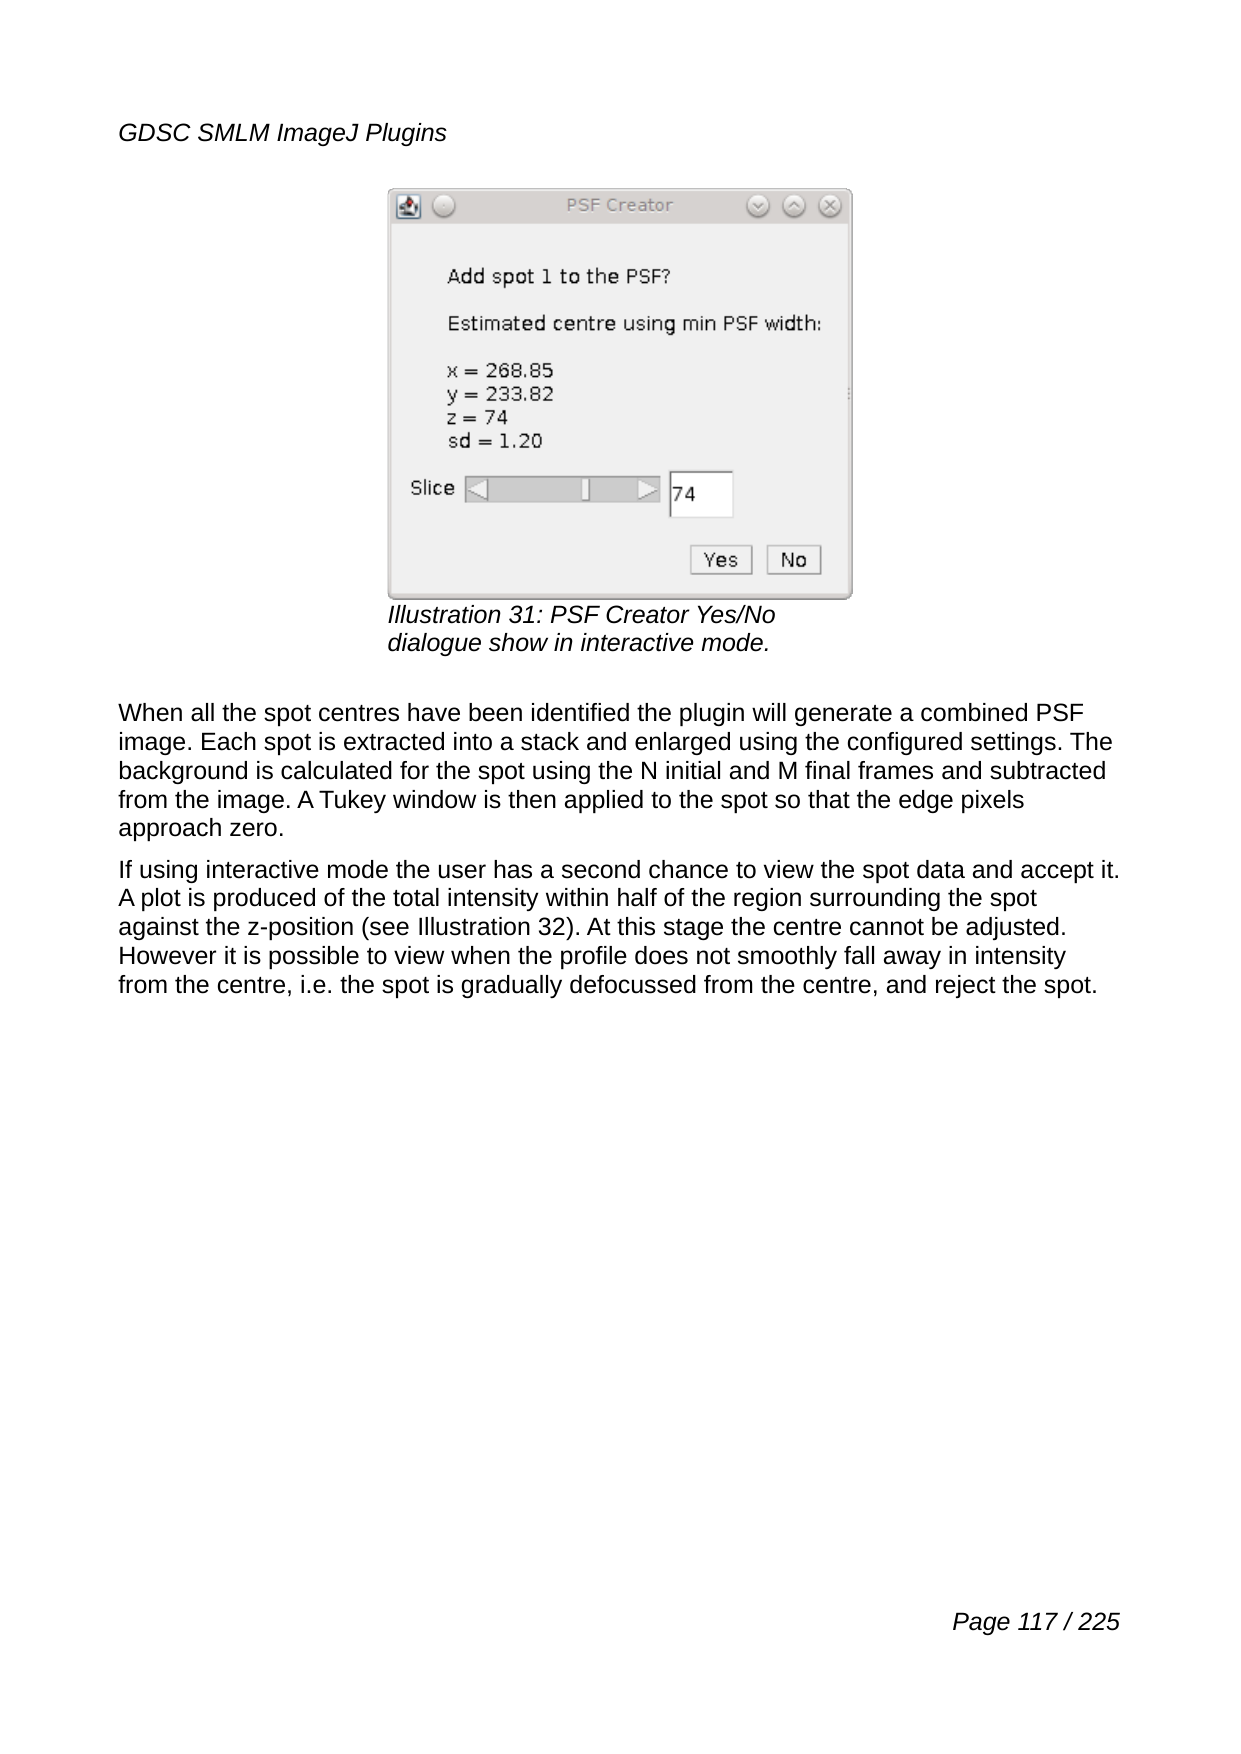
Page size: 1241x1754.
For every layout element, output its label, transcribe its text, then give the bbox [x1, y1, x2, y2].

text When all the spot centres have been identified the plugin will generate a combined PSF image. Each spot is extracted into a stack and enlarged using the configured settings. The background is calculated for the spot using the N initial and M final frames and subtracted from the image. A Tukey window is then applied to the spot so that the edge pixels approach zero. [118, 698, 1122, 842]
picture [387, 188, 853, 600]
text Illustration 31: PSF Creator Yes/No dialogue show in interactive mode. [387, 600, 853, 657]
text If using interactive mode the user has a second chance to view the spot data and accept it. A plot is produced of the total intensity within half of the region surrounding the spot against the z-position (see Illustration 32). At this stage the centre cannot be adjusted. However it is possible to view when the profile does not smoothly fall away in intensity from the centre, i.e. the spot is gradually defocussed from the centre, and reject the spot. [118, 854, 1122, 998]
